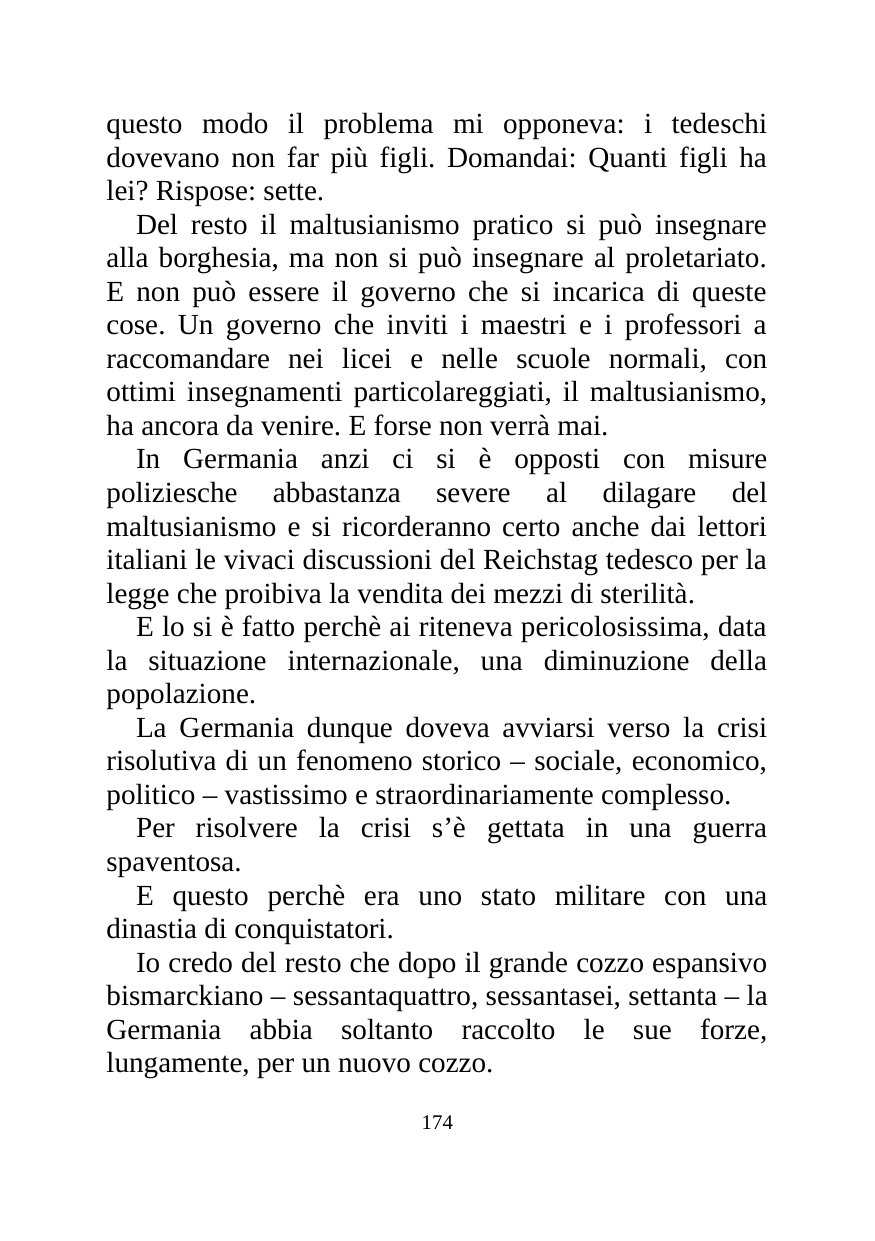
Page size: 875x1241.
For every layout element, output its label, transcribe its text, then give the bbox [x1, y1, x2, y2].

text Per risolvere la crisi s’è gettata in una guerra spaventosa. [106, 811, 768, 878]
text La Germania dunque doveva avviarsi verso la crisi risolutiva di un fenomeno storico – sociale, economico, politico – vastissimo e straordinariamente complesso. [106, 710, 768, 811]
text E lo si è fatto perchè ai riteneva pericolosissima, data la situazione internazionale, una diminuzione della popolazione. [106, 609, 768, 710]
text E questo perchè era uno stato militare con una dinastia di conquistatori. [106, 878, 768, 945]
text Io credo del resto che dopo il grande cozzo espansivo bismarckiano – sessantaquattro, sessantasei, settanta – la Germania abbia soltanto raccolto le sue forze, lungamente, per un nuovo cozzo. [106, 945, 768, 1079]
text In Germania anzi ci si è opposti con misure poliziesche abbastanza severe al dilagare del maltusianismo e si ricorderanno certo anche dai lettori italiani le vivaci discussioni del Reichstag tedesco per la legge che proibiva la vendita dei mezzi di sterilità. [106, 442, 768, 609]
text Del resto il maltusianismo pratico si può insegnare alla borghesia, ma non si può insegnare al proletariato. E non può essere il governo che si incarica di queste cose. Un governo che inviti i maestri e i professori a raccomandare nei licei e nelle scuole normali, con ottimi insegnamenti particolareggiati, il maltusianismo, ha ancora da venire. E forse non verrà mai. [106, 207, 768, 442]
text questo modo il problema mi opponeva: i tedeschi dovevano non far più figli. Domandai: Quanti figli ha lei? Rispose: sette. [106, 106, 768, 207]
